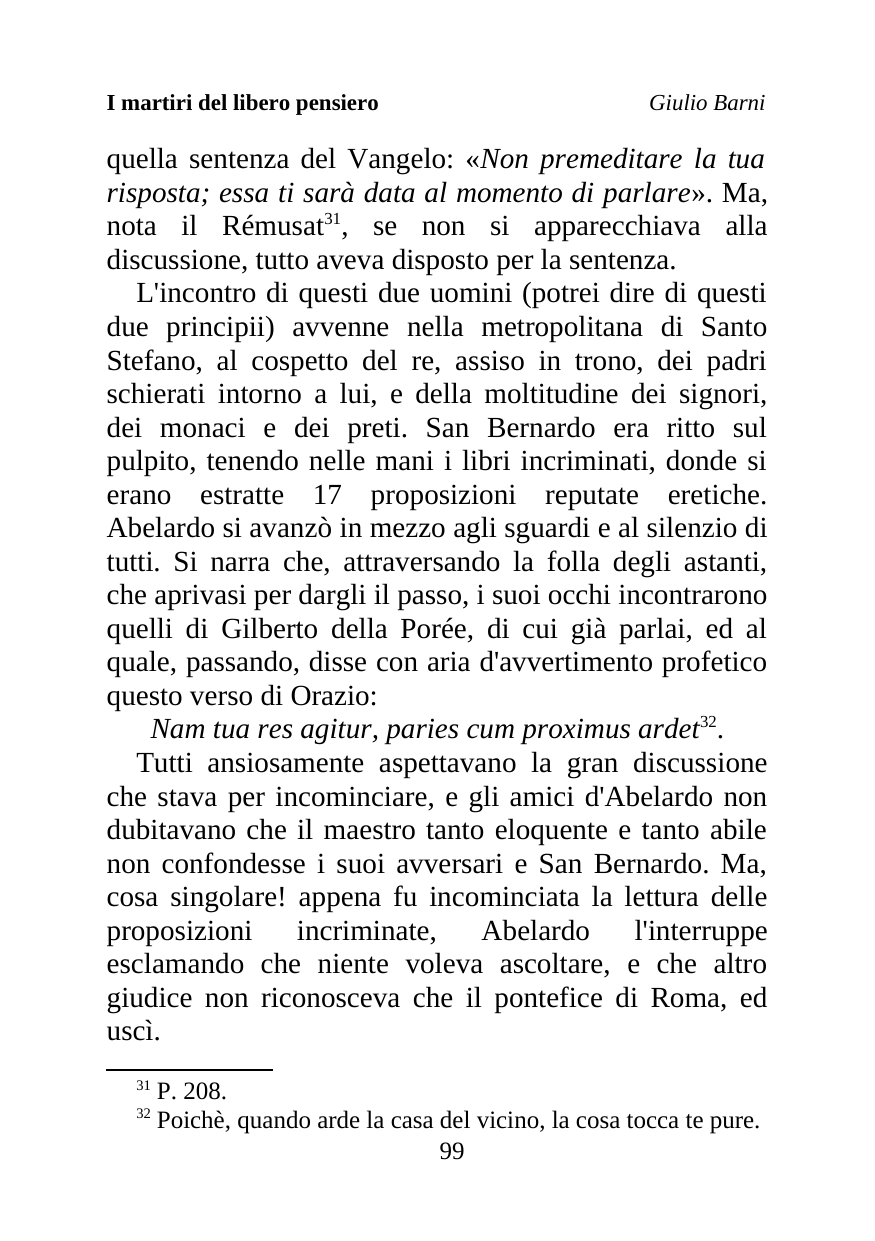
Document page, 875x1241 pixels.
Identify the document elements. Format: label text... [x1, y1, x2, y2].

text Tutti ansiosamente aspettavano la gran discussione che stava per incominciare, e gli amici d'Abelardo non dubitavano che il maestro tanto eloquente e tanto abile non confondesse i suoi avversari e San Bernardo. Ma, cosa singolare! appena fu incominciata la lettura delle proposizioni incriminate, Abelardo l'interruppe esclamando che niente voleva ascoltare, e che altro giudice non riconosceva che il pontefice di Roma, ed uscì. [106, 745, 768, 1047]
text Poichè, quando arde la casa del vicino, la cosa tocca te pure. [106, 1105, 768, 1134]
text L'incontro di questi due uomini (potrei dire di questi due principii) avvenne nella metropolitana di Santo Stefano, al cospetto del re, assiso in trono, dei padri schierati intorno a lui, e della moltitudine dei signori, dei monaci e dei preti. San Bernardo era ritto sul pulpito, tenendo nelle mani i libri incriminati, donde si erano estratte 17 proposizioni reputate eretiche. Abelardo si avanzò in mezzo agli sguardi e al silenzio di tutti. Si narra che, attraversando la folla degli astanti, che aprivasi per dargli il passo, i suoi occhi incontrarono quelli di Gilberto della Porée, di cui già parlai, ed al quale, passando, disse con aria d'avvertimento profetico questo verso di Orazio: [106, 276, 768, 712]
text quella sentenza del Vangelo: «Non premeditare la tua risposta; essa ti sarà data al momento di parlare». Ma, nota il Rémusat, se non si apparecchiava alla discussione, tutto aveva disposto per la sentenza. [106, 141, 768, 276]
text P. 208. [106, 1076, 768, 1105]
text Nam tua res agitur, paries cum proximus ardet. [106, 712, 768, 745]
